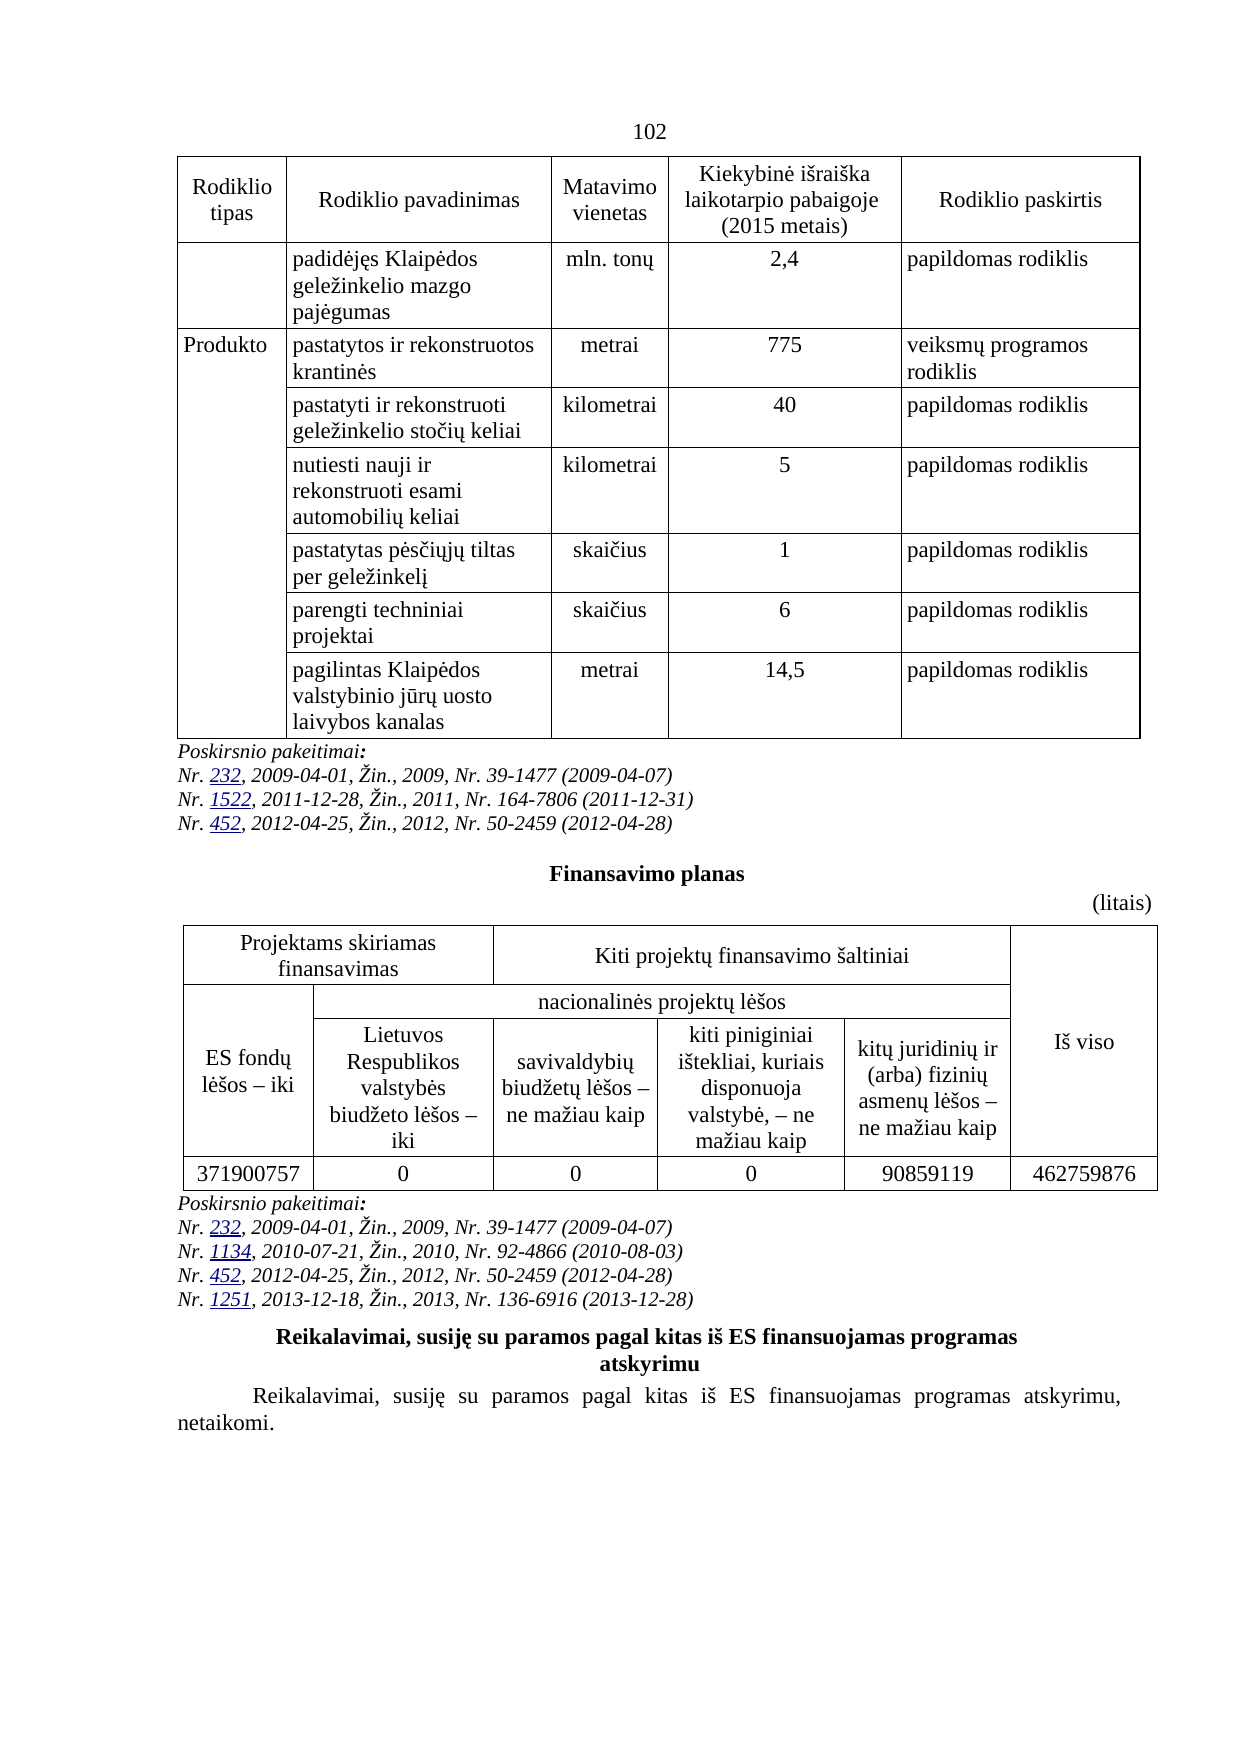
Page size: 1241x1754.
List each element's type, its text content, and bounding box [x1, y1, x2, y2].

table_cell nacionalinės projektų lėšos [314, 985, 1010, 1018]
table_cell papildomas rodiklis [902, 653, 1139, 738]
table_header Rodiklio pavadinimas [287, 157, 551, 242]
table_cell kilometrai [552, 388, 668, 447]
table_header [313, 886, 493, 925]
table_cell papildomas rodiklis [902, 243, 1139, 327]
table_cell kitų juridinių ir (arba) fizinių asmenų lėšos – ne mažiau kaip [845, 1019, 1010, 1156]
table_cell 6 [669, 593, 901, 652]
text Finansavimo planas [177, 860, 1122, 886]
table_cell Produkto [178, 329, 286, 738]
table_cell pagilintas Klaipėdos valstybinio jūrų uosto laivybos kanalas [287, 653, 551, 738]
table_cell metrai [552, 329, 668, 387]
table_cell Iš viso [1011, 926, 1157, 1156]
table_cell 462759876 [1011, 1157, 1157, 1189]
table_cell 0 [658, 1157, 844, 1189]
table_cell papildomas rodiklis [902, 593, 1139, 652]
table_header Kiekybinė išraiška laikotarpio pabaigoje (2015 metais) [669, 157, 901, 242]
text Nr. 232, 2009-04-01, Žin., 2009, Nr. 39-1477 (2009-04-07) [177, 1214, 1122, 1239]
text Nr. 1522, 2011-12-28, Žin., 2011, Nr. 164-7806 (2011-12-31) [177, 787, 1122, 811]
table_cell ES fondų lėšos – iki [184, 985, 313, 1156]
table_header [658, 886, 844, 925]
table_cell padidėjęs Klaipėdos geležinkelio mazgo pajėgumas [287, 243, 551, 327]
table_cell 40 [669, 388, 901, 447]
table_cell veiksmų programos rodiklis [902, 329, 1139, 387]
table_cell 0 [494, 1157, 657, 1189]
table_cell metrai [552, 653, 668, 738]
table_cell 5 [669, 448, 901, 533]
table_header [493, 886, 658, 925]
table_cell Kiti projektų finansavimo šaltiniai [494, 926, 1010, 984]
table_cell 1 [669, 534, 901, 592]
table_cell kilometrai [552, 448, 668, 533]
text Nr. 452, 2012-04-25, Žin., 2012, Nr. 50-2459 (2012-04-28) [177, 811, 1122, 835]
table_cell [178, 243, 286, 327]
table_cell mln. tonų [552, 243, 668, 327]
table_header [844, 886, 1011, 925]
text Nr. 452, 2012-04-25, Žin., 2012, Nr. 50-2459 (2012-04-28) [177, 1263, 1122, 1287]
table_cell papildomas rodiklis [902, 534, 1139, 592]
table_cell nutiesti nauji ir rekonstruoti esami automobilių keliai [287, 448, 551, 533]
table_cell skaičius [552, 534, 668, 592]
table_cell Projektams skiriamas finansavimas [184, 926, 493, 984]
table_cell 2,4 [669, 243, 901, 327]
table_cell skaičius [552, 593, 668, 652]
table_header Rodiklio paskirtis [902, 157, 1139, 242]
text Reikalavimai, susiję su paramos pagal kitas iš ES finansuojamas programas atskyrimu [177, 1323, 1122, 1376]
text Nr. 232, 2009-04-01, Žin., 2009, Nr. 39-1477 (2009-04-07) [177, 763, 1122, 787]
table_cell parengti techniniai projektai [287, 593, 551, 652]
table_cell Lietuvos Respublikos valstybės biudžeto lėšos – iki [314, 1019, 493, 1156]
table_header (litais) [1011, 886, 1158, 925]
table_header [183, 886, 313, 925]
table_cell pastatytas pėsčiųjų tiltas per geležinkelį [287, 534, 551, 592]
text Nr. 1251, 2013-12-18, Žin., 2013, Nr. 136-6916 (2013-12-28) [177, 1287, 1122, 1311]
table_cell pastatyti ir rekonstruoti geležinkelio stočių keliai [287, 388, 551, 447]
text Reikalavimai, susiję su paramos pagal kitas iš ES finansuojamas programas atskyrimu, netaikomi. [177, 1382, 1122, 1435]
table_cell pastatytos ir rekonstruotos krantinės [287, 329, 551, 387]
text Nr. 1134, 2010-07-21, Žin., 2010, Nr. 92-4866 (2010-08-03) [177, 1239, 1122, 1263]
table_cell kiti piniginiai ištekliai, kuriais disponuoja valstybė, – ne mažiau kaip [658, 1019, 844, 1156]
table_cell 775 [669, 329, 901, 387]
table_header Rodiklio tipas [178, 157, 286, 242]
table_header Matavimo vienetas [552, 157, 668, 242]
table_cell papildomas rodiklis [902, 388, 1139, 447]
table_cell 14,5 [669, 653, 901, 738]
table_cell savivaldybių biudžetų lėšos – ne mažiau kaip [494, 1019, 657, 1156]
table_cell 371900757 [184, 1157, 313, 1189]
subtitle Poskirsnio pakeitimai: [177, 739, 1122, 763]
table_cell 90859119 [845, 1157, 1010, 1189]
table_cell 0 [314, 1157, 493, 1189]
table_cell papildomas rodiklis [902, 448, 1139, 533]
subtitle Poskirsnio pakeitimai: [177, 1191, 1122, 1214]
